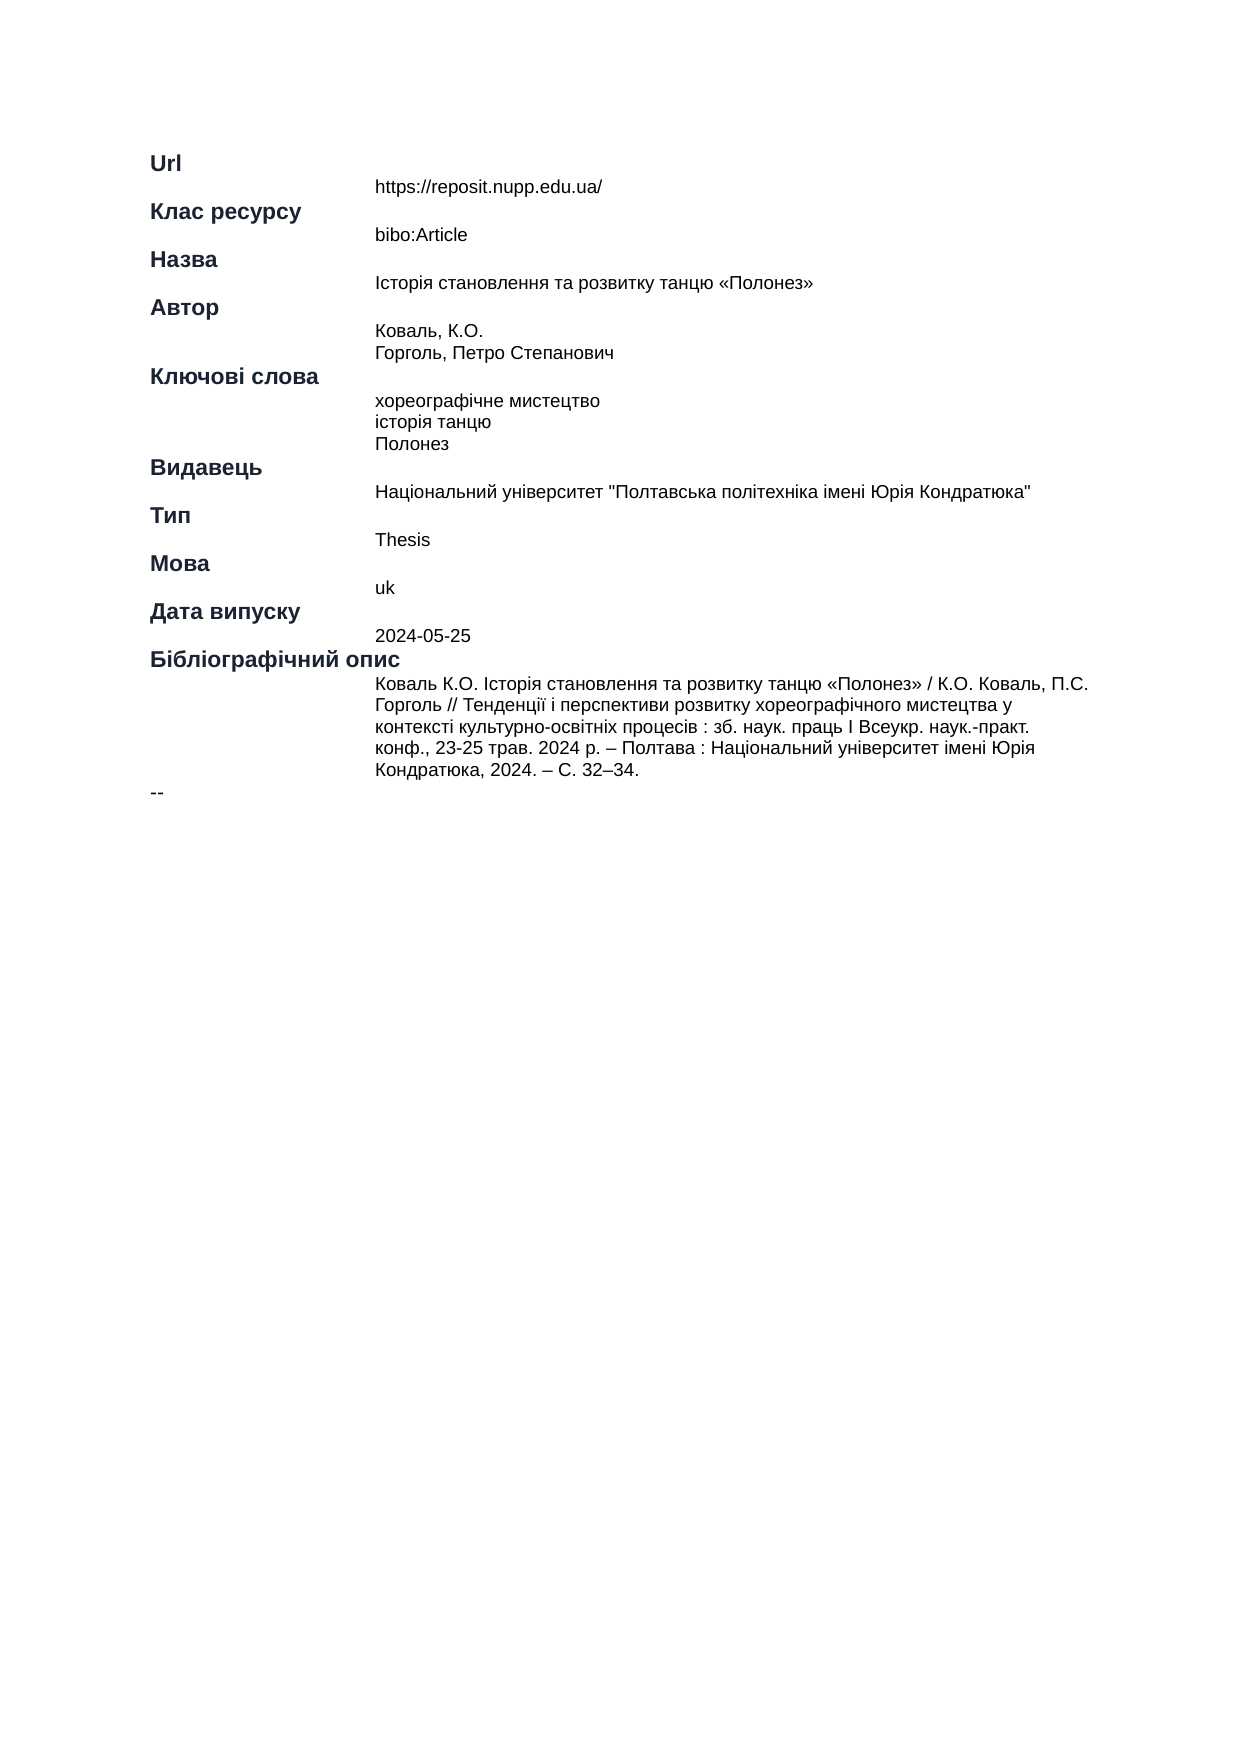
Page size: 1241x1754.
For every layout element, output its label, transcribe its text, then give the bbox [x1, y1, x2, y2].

text Тип [150, 502, 1090, 528]
text uk [375, 576, 1090, 598]
text Автор [150, 294, 1090, 320]
text Видавець [150, 454, 1090, 481]
text Мова [150, 550, 1090, 576]
text історія танцю [375, 411, 1090, 433]
text -- [150, 780, 1090, 804]
text Thesis [375, 528, 1090, 550]
text Національний університет "Полтавська політехніка імені Юрія Кондратюка" [375, 481, 1090, 502]
text https://reposit.nupp.edu.ua/ [375, 176, 1090, 198]
text Горголь, Петро Степанович [375, 342, 1090, 363]
text хореографічне мистецтво [375, 389, 1090, 411]
text Бібліографічний опис [150, 646, 1090, 672]
text Назва [150, 246, 1090, 272]
text Полонез [375, 433, 1090, 454]
text Url [150, 150, 1090, 176]
text Коваль, К.О. [375, 320, 1090, 342]
text bibo:Article [375, 224, 1090, 246]
text Клас ресурсу [150, 198, 1090, 224]
text Дата випуску [150, 598, 1090, 624]
text 2024-05-25 [375, 624, 1090, 646]
text Історія становлення та розвитку танцю «Полонез» [375, 272, 1090, 294]
text Коваль К.О. Історія становлення та розвитку танцю «Полонез» / К.О. Коваль, П.С. Горголь // Тенденції і перспективи розвитку хореографічного мистецтва у контексті культурно-освітніх процесів : зб. наук. праць I Всеукр. наук.-практ. конф., 23-25 трав. 2024 р. – Полтава : Національний університет імені Юрія Кондратюка, 2024. – С. 32–34. [375, 672, 1090, 780]
text Ключові слова [150, 363, 1090, 389]
